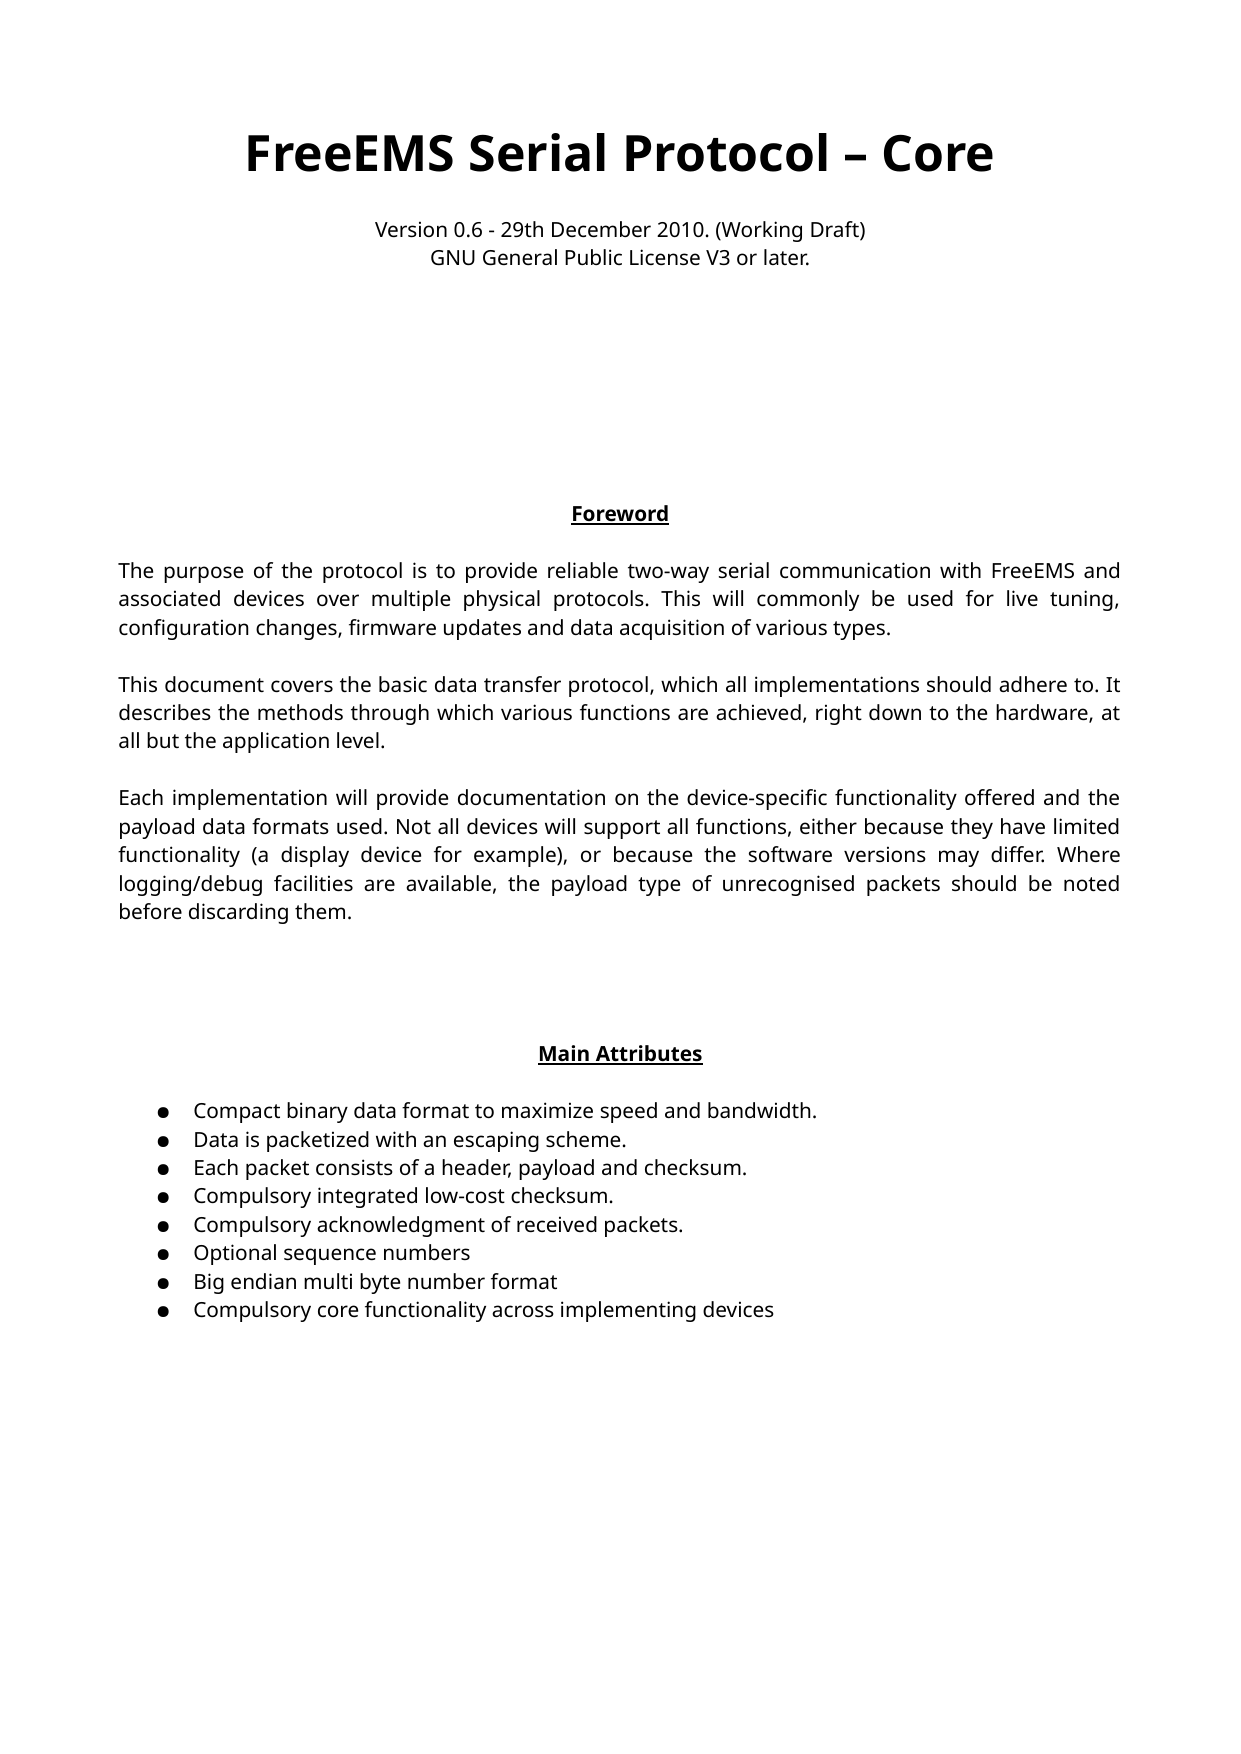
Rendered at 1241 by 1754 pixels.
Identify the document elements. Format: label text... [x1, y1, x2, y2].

text This document covers the basic data transfer protocol, which all implementations should adhere to. It describes the methods through which various functions are achieved, right down to the hardware, at all but the application level. [118, 670, 1122, 755]
list Compulsory acknowledgment of received packets. [156, 1210, 1122, 1238]
text Version 0.6 - 29th December 2010. (Working Draft) [118, 215, 1122, 243]
list Data is packetized with an escaping scheme. [156, 1125, 1122, 1153]
list Compact binary data format to maximize speed and bandwidth. [156, 1096, 1122, 1125]
list Compulsory core functionality across implementing devices [156, 1295, 1122, 1324]
list Big endian multi byte number format [156, 1267, 1122, 1295]
list Optional sequence numbers [156, 1238, 1122, 1267]
text Each implementation will provide documentation on the device-specific functionality offered and the payload data formats used. Not all devices will support all functions, either because they have limited functionality (a display device for example), or because the software versions may differ. Where logging/debug facilities are available, the payload type of unrecognised packets should be noted before discarding them. [118, 783, 1122, 926]
text Main Attributes [118, 1039, 1122, 1068]
text FreeEMS Serial Protocol – Core [118, 118, 1122, 186]
list Each packet consists of a header, payload and checksum. [156, 1153, 1122, 1182]
text Foreword [118, 499, 1122, 527]
text The purpose of the protocol is to provide reliable two-way serial communication with FreeEMS and associated devices over multiple physical protocols. This will commonly be used for live tuning, configuration changes, firmware updates and data acquisition of various types. [118, 556, 1122, 641]
text GNU General Public License V3 or later. [118, 243, 1122, 272]
list Compulsory integrated low-cost checksum. [156, 1182, 1122, 1210]
